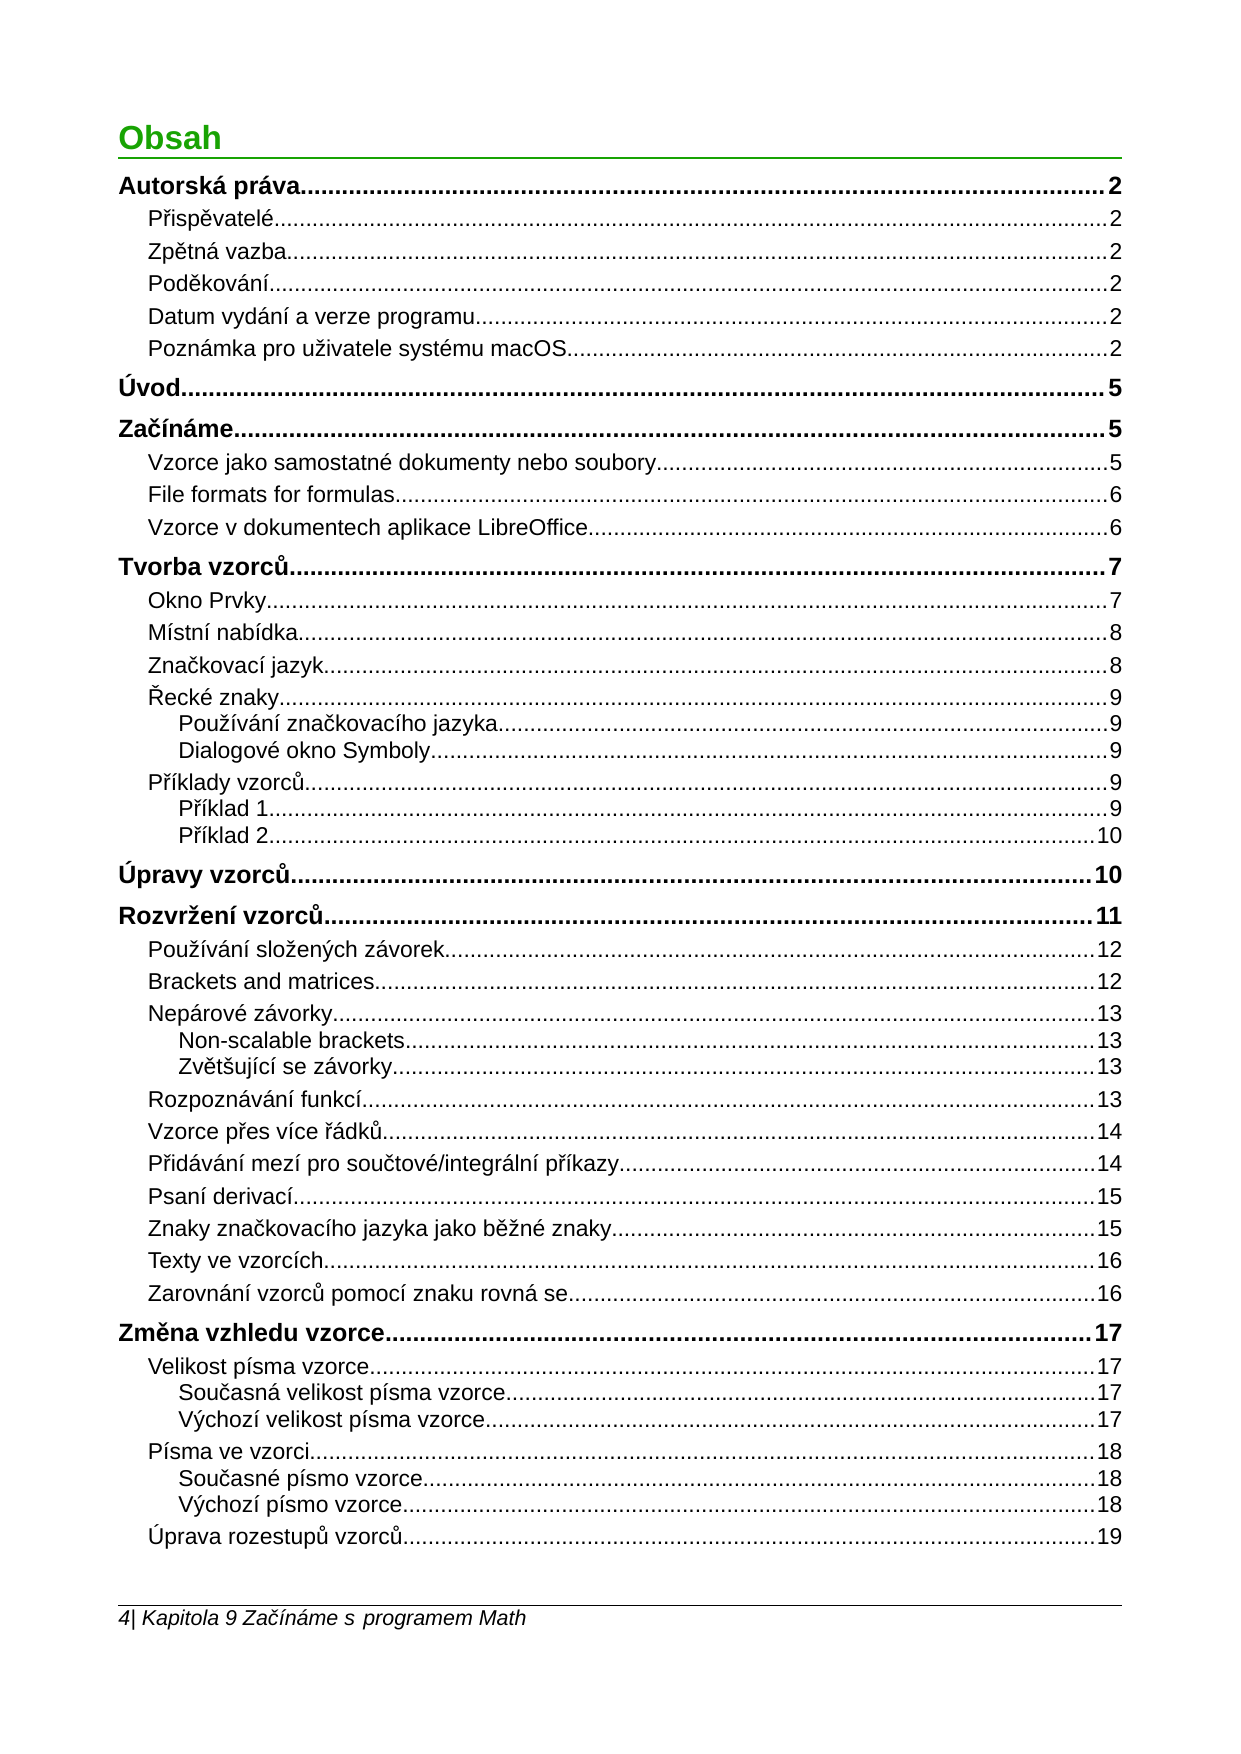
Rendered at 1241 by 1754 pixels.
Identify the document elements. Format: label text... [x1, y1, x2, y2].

text Řecké znaky 9 [148, 684, 1122, 710]
text Nepárové závorky 13 [148, 1000, 1122, 1027]
text Vzorce přes více řádků 14 [148, 1118, 1122, 1144]
text Texty ve vzorcích 16 [148, 1247, 1122, 1274]
text Začínáme 5 [118, 414, 1122, 443]
text Zpětná vazba 2 [148, 238, 1122, 264]
text Úvod 5 [118, 373, 1122, 402]
text Zarovnání vzorců pomocí znaku rovná se 16 [148, 1280, 1122, 1306]
text Brackets and matrices 12 [148, 968, 1122, 994]
text Tvorba vzorců 7 [118, 552, 1122, 581]
text Značkovací jazyk 8 [148, 652, 1122, 678]
text Non-scalable brackets 13 [178, 1027, 1122, 1053]
subtitle Obsah [118, 118, 1122, 157]
text Velikost písma vzorce 17 [148, 1353, 1122, 1379]
text Příklady vzorců 9 [148, 769, 1122, 795]
text Dialogové okno Symboly 9 [178, 737, 1122, 763]
text Příklad 2 10 [178, 822, 1122, 848]
text Rozpoznávání funkcí 13 [148, 1086, 1122, 1112]
text Vzorce jako samostatné dokumenty nebo soubory 5 [148, 449, 1122, 475]
text Psaní derivací 15 [148, 1183, 1122, 1209]
text Vzorce v dokumentech aplikace LibreOffice 6 [148, 514, 1122, 540]
text Autorská práva 2 [118, 171, 1122, 199]
text Používání složených závorek 12 [148, 936, 1122, 962]
text Místní nabídka 8 [148, 619, 1122, 646]
text Přidávání mezí pro součtové/integrální příkazy 14 [148, 1150, 1122, 1177]
text File formats for formulas 6 [148, 481, 1122, 508]
text Příklad 1 9 [178, 795, 1122, 822]
text Zvětšující se závorky 13 [178, 1053, 1122, 1079]
text Rozvržení vzorců 11 [118, 901, 1122, 929]
text Výchozí písmo vzorce 18 [178, 1491, 1122, 1517]
text Datum vydání a verze programu 2 [148, 303, 1122, 329]
text Současná velikost písma vzorce 17 [178, 1379, 1122, 1406]
text Používání značkovacího jazyka 9 [178, 710, 1122, 737]
text Poznámka pro uživatele systému macOS 2 [148, 335, 1122, 361]
text Poděkování 2 [148, 270, 1122, 297]
text Změna vzhledu vzorce 17 [118, 1318, 1122, 1347]
text Úprava rozestupů vzorců 19 [148, 1523, 1122, 1549]
text Výchozí velikost písma vzorce 17 [178, 1406, 1122, 1432]
text Okno Prvky 7 [148, 587, 1122, 613]
text Úpravy vzorců 10 [118, 860, 1122, 889]
text Současné písmo vzorce 18 [178, 1464, 1122, 1491]
text Písma ve vzorci 18 [148, 1438, 1122, 1464]
text Znaky značkovacího jazyka jako běžné znaky 15 [148, 1215, 1122, 1241]
text Přispěvatelé 2 [148, 205, 1122, 232]
